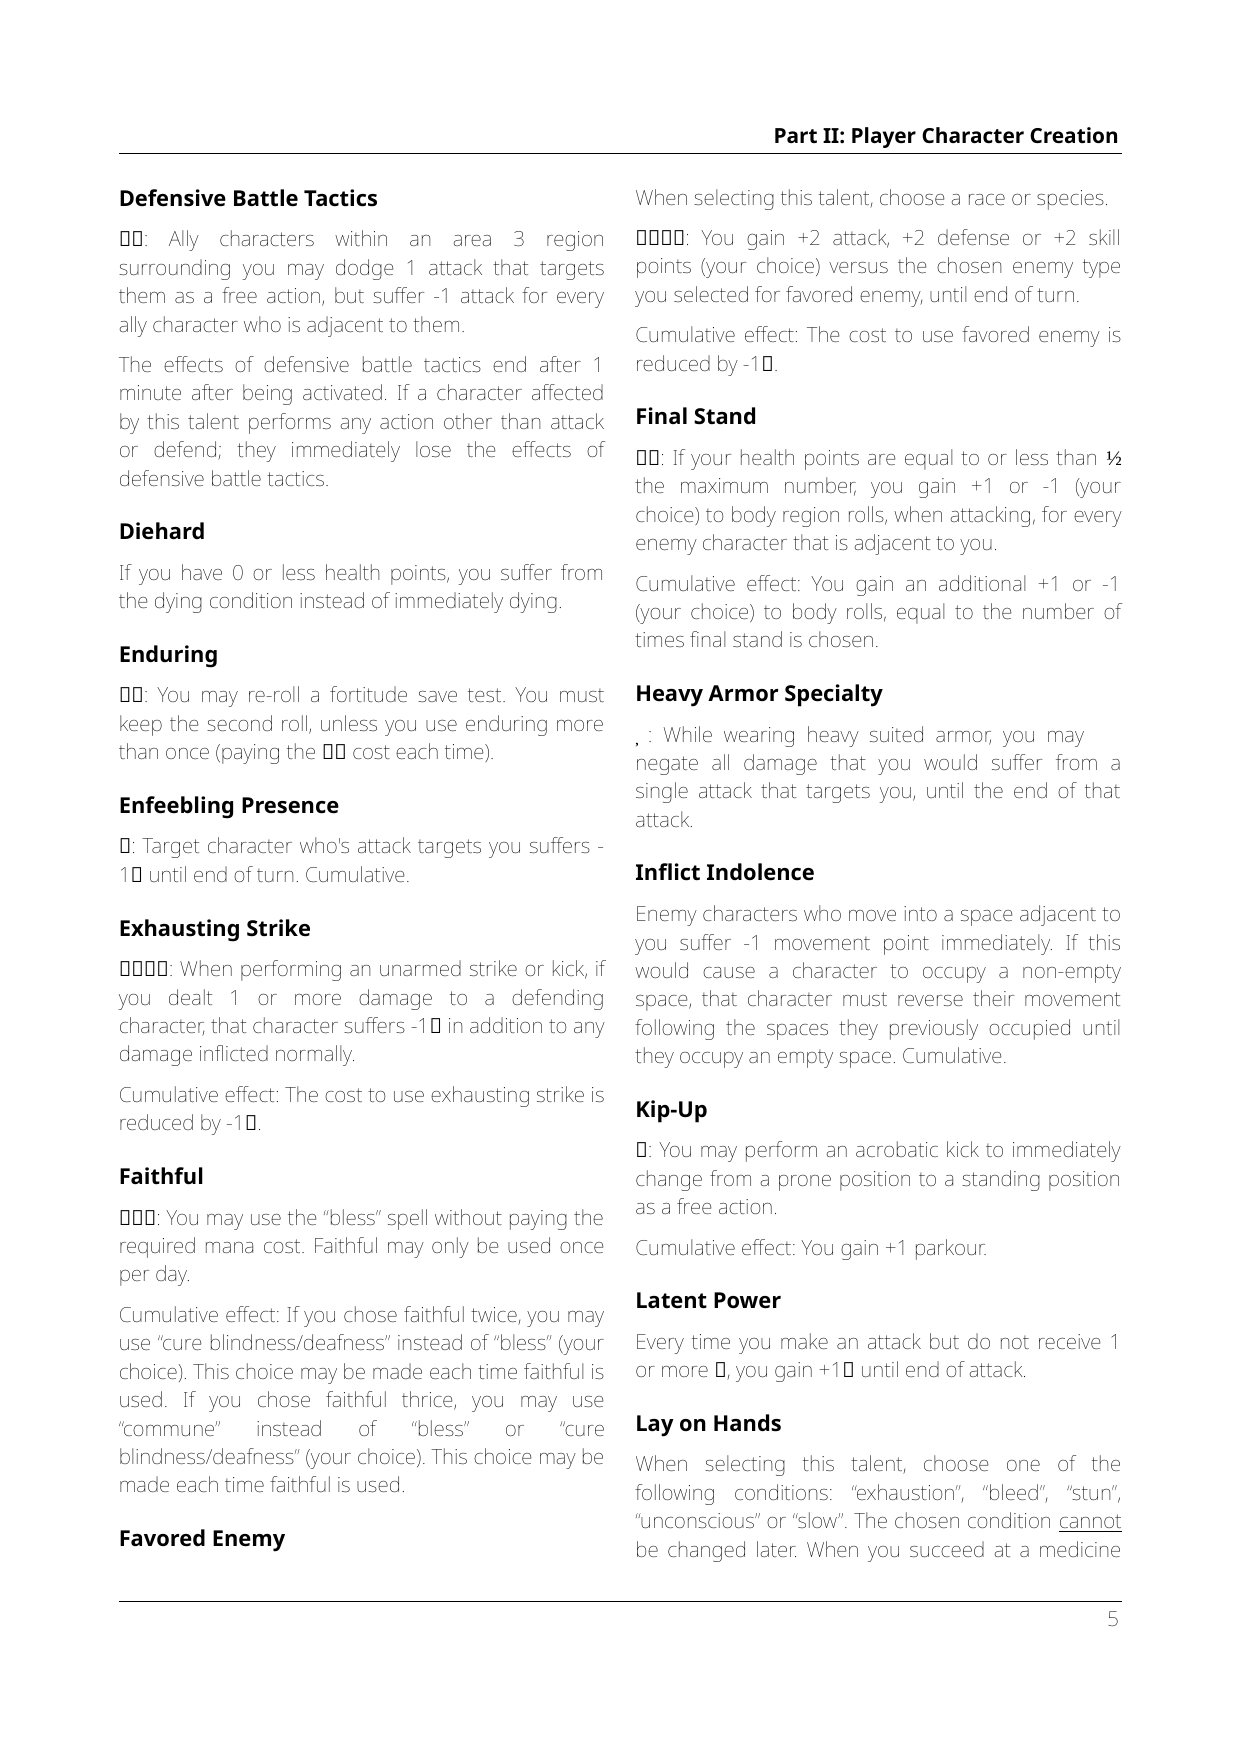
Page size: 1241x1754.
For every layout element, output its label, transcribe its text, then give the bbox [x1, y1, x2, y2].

text When selecting this talent, choose one of the following conditions: “exhaustion”, “bleed”, “stun”, “unconscious” or “slow”. The chosen condition cannot be changed later. When you succeed at a medicine [635, 1449, 1122, 1563]
text Favored Enemy [118, 1523, 605, 1553]
text Exhausting Strike [118, 912, 605, 942]
text Inflict Indolence [635, 857, 1122, 887]
text Enemy characters who move into a space adjacent to you suffer -1 movement point immediately. If this would cause a character to occupy a non-empty space, that character must reverse their movement following the spaces they previously occupied until they occupy an empty space. Cumulative. [635, 899, 1122, 1070]
text Lay on Hands [635, 1408, 1122, 1438]
text Diehard [118, 516, 605, 546]
text : Target character who's attack targets you suffers -1 until end of turn. Cumulative. [118, 832, 605, 888]
text : While wearing heavy suited armor, you may negate all damage that you would suffer from a single attack that targets you, until the end of that attack. [635, 720, 1122, 833]
text : Ally characters within an area 3 region surrounding you may dodge 1 attack that targets them as a free action, but suffer -1 attack for every ally character who is adjacent to them. [118, 224, 605, 338]
text : If your health points are equal to or less than ½ the maximum number, you gain +1 or -1 (your choice) to body region rolls, when attacking, for every enemy character that is adjacent to you. [635, 443, 1122, 557]
text Kip-Up [635, 1094, 1122, 1123]
text Heavy Armor Specialty [635, 678, 1122, 708]
text : You may re-roll a fortitude save test. You must keep the second roll, unless you use enduring more than once (paying the  cost each time). [118, 681, 605, 766]
text Enfeebling Presence [118, 790, 605, 820]
text When selecting this talent, choose a race or species. [635, 183, 1122, 211]
text Final Stand [635, 401, 1122, 431]
text Cumulative effect: The cost to use favored enemy is reduced by -1. [635, 320, 1122, 377]
text Latent Power [635, 1285, 1122, 1315]
text The effects of defensive battle tactics end after 1 minute after being activated. If a character affected by this talent performs any action other than attack or defend; they immediately lose the effects of defensive battle tactics. [118, 350, 605, 492]
text : You gain +2 attack, +2 defense or +2 skill points (your choice) versus the chosen enemy type you selected for favored enemy, until end of turn. [635, 223, 1122, 308]
text Faithful [118, 1161, 605, 1191]
text Cumulative effect: You gain +1 parkour. [635, 1233, 1122, 1261]
text Cumulative effect: If you chose faithful twice, you may use “cure blindness/deafness” instead of “bless” (your choice). This choice may be made each time faithful is used. If you chose faithful thrice, you may use “commune” instead of “bless” or “cure blindness/deafness” (your choice). This choice may be made each time faithful is used. [118, 1300, 605, 1499]
text If you have 0 or less health points, you suffer from the dying condition instead of immediately dying. [118, 558, 605, 615]
text Every time you make an attack but do not receive 1 or more , you gain +1 until end of attack. [635, 1327, 1122, 1384]
text : When performing an unarmed strike or kick, if you dealt 1 or more damage to a defending character, that character suffers -1 in addition to any damage inflicted normally. [118, 954, 605, 1068]
text : You may perform an acrobatic kick to immediately change from a prone position to a standing position as a free action. [635, 1136, 1122, 1221]
text Defensive Battle Tactics [118, 183, 605, 212]
text Enduring [118, 639, 605, 669]
text : You may use the “bless” spell without paying the required mana cost. Faithful may only be used once per day. [118, 1203, 605, 1288]
text Cumulative effect: You gain an additional +1 or -1 (your choice) to body rolls, equal to the number of times final stand is chosen. [635, 569, 1122, 654]
text Cumulative effect: The cost to use exhausting strike is reduced by -1. [118, 1080, 605, 1137]
